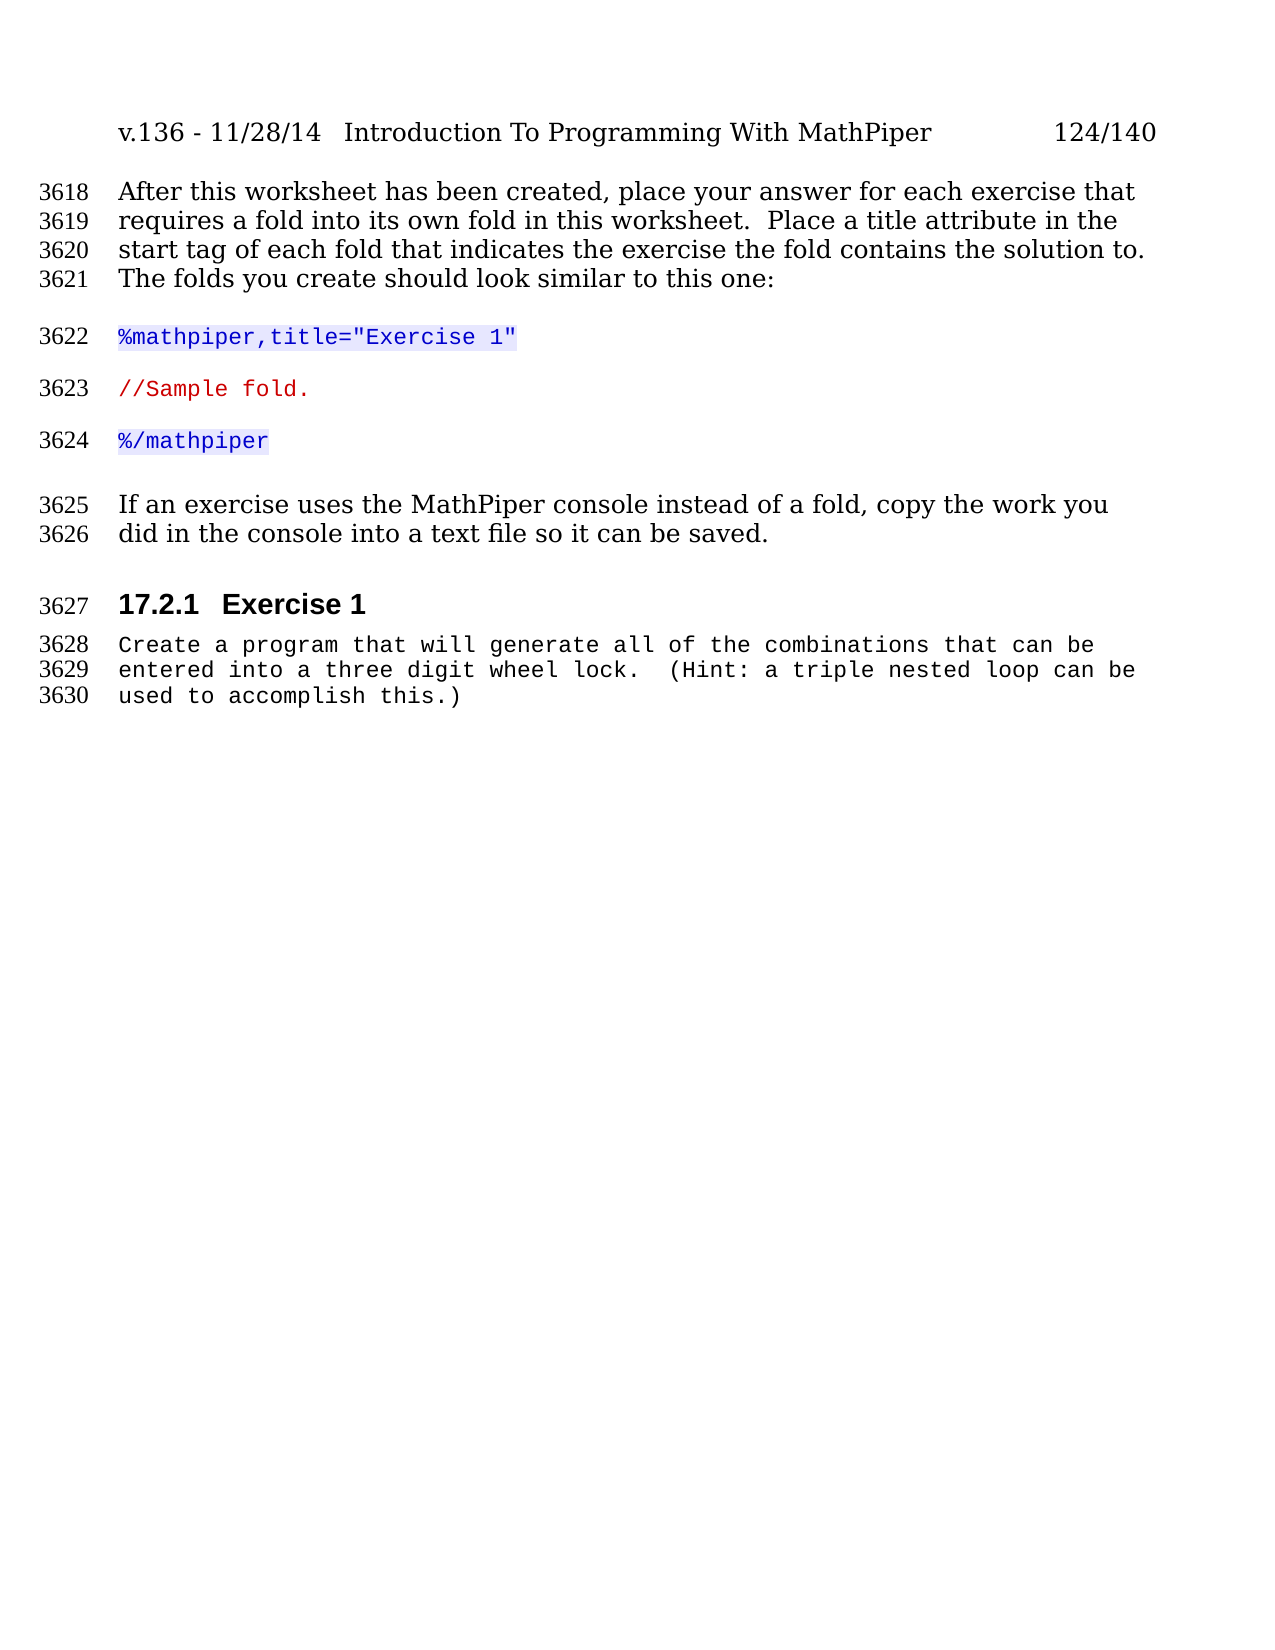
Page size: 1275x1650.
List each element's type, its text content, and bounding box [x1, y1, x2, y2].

text Create a program that will generate all of the combinations that can be entered into a three digit wheel lock. (Hint: a triple nested loop can be used to accomplish this.) [118, 633, 1157, 711]
text %mathpiper,title="Exercise 1" [118, 325, 1157, 351]
text If an exercise uses the MathPiper console instead of a fold, copy the work you did in the console into a text file so it can be saved. [118, 490, 1157, 548]
text %/mathpiper [118, 429, 1157, 455]
text //Sample fold. [118, 377, 1157, 403]
subtitle Exercise 1 [118, 587, 1157, 621]
text After this worksheet has been created, place your answer for each exercise that requires a fold into its own fold in this worksheet. Place a title attribute in the start tag of each fold that indicates the exercise the fold contains the solution to. The folds you create should look similar to this one: [118, 177, 1157, 293]
